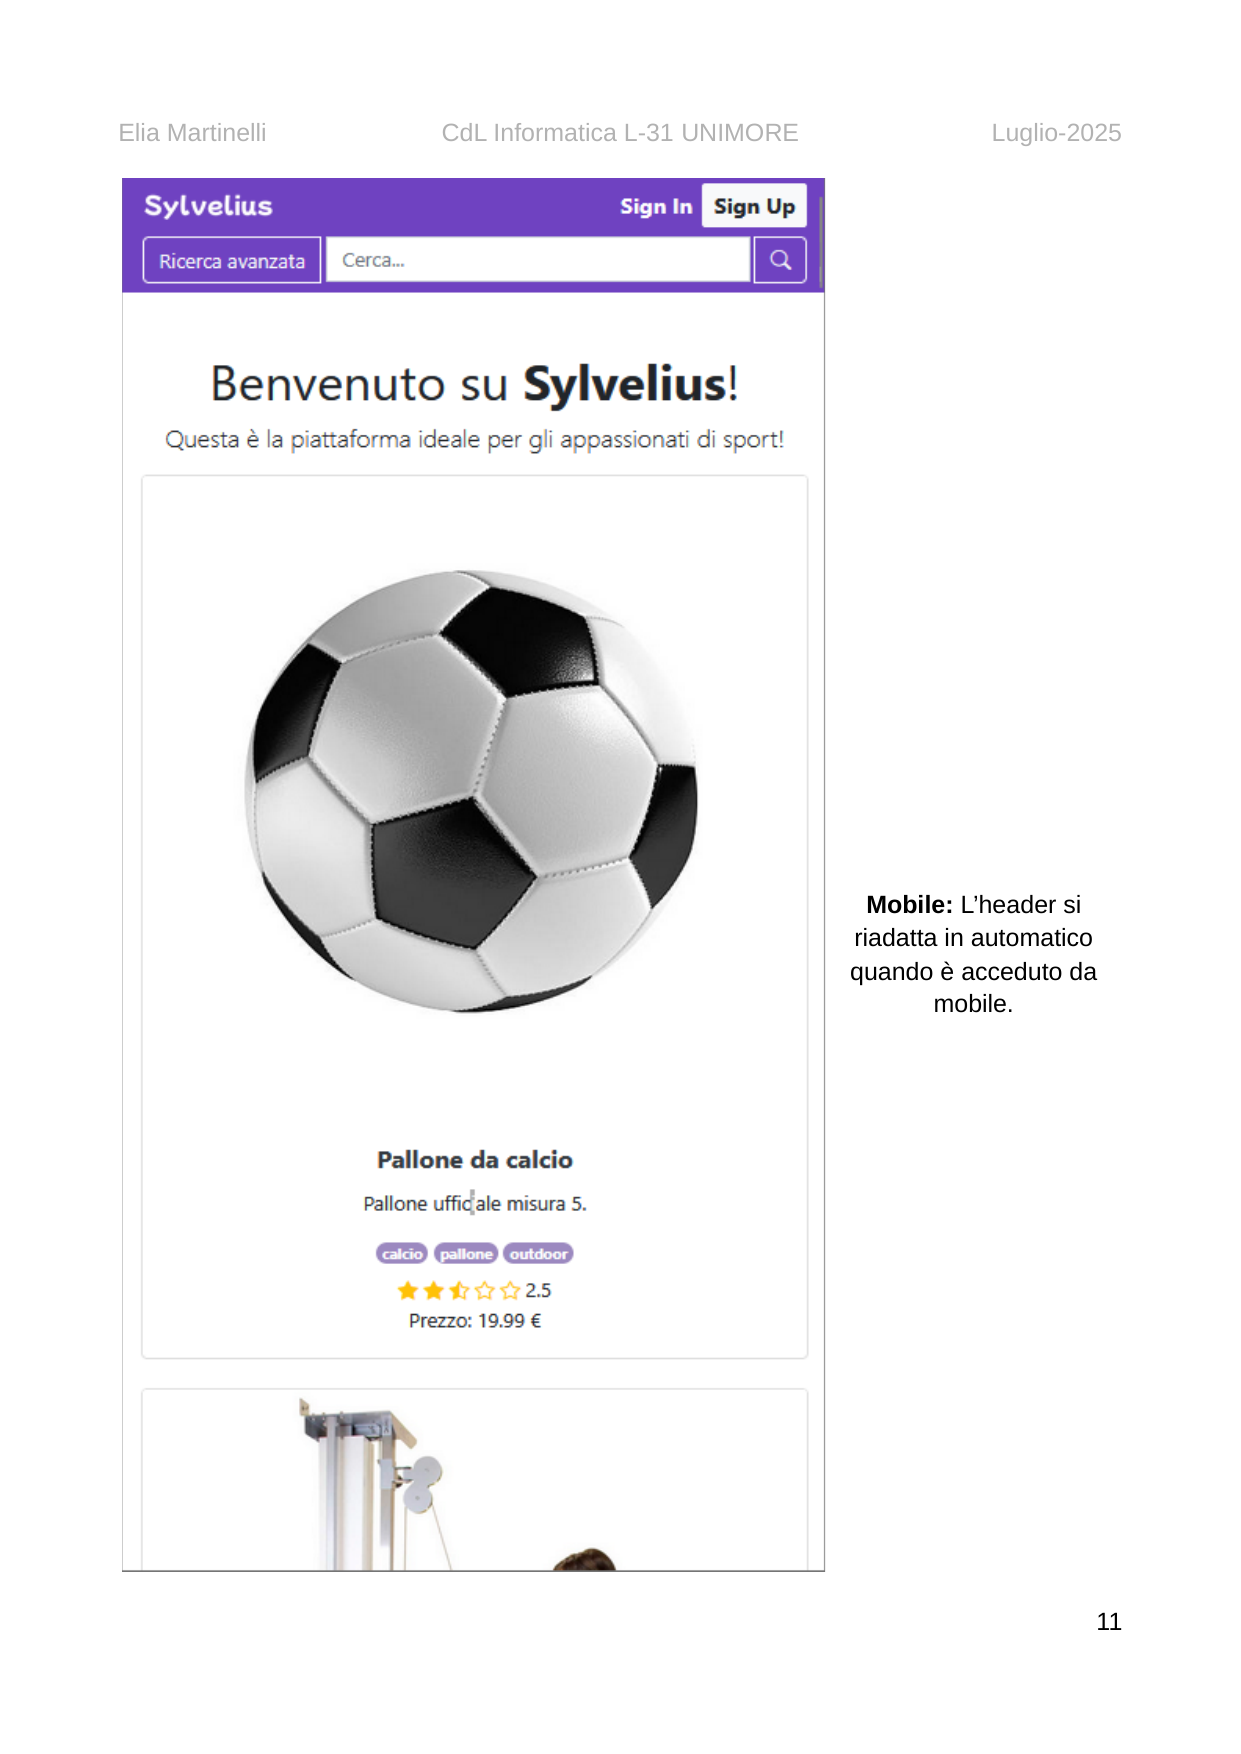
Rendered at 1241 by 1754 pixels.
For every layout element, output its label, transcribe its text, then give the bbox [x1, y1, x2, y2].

picture [122, 178, 826, 1572]
text Mobile: L’header si riadatta in automatico quando è acceduto da mobile. [826, 890, 1122, 1018]
